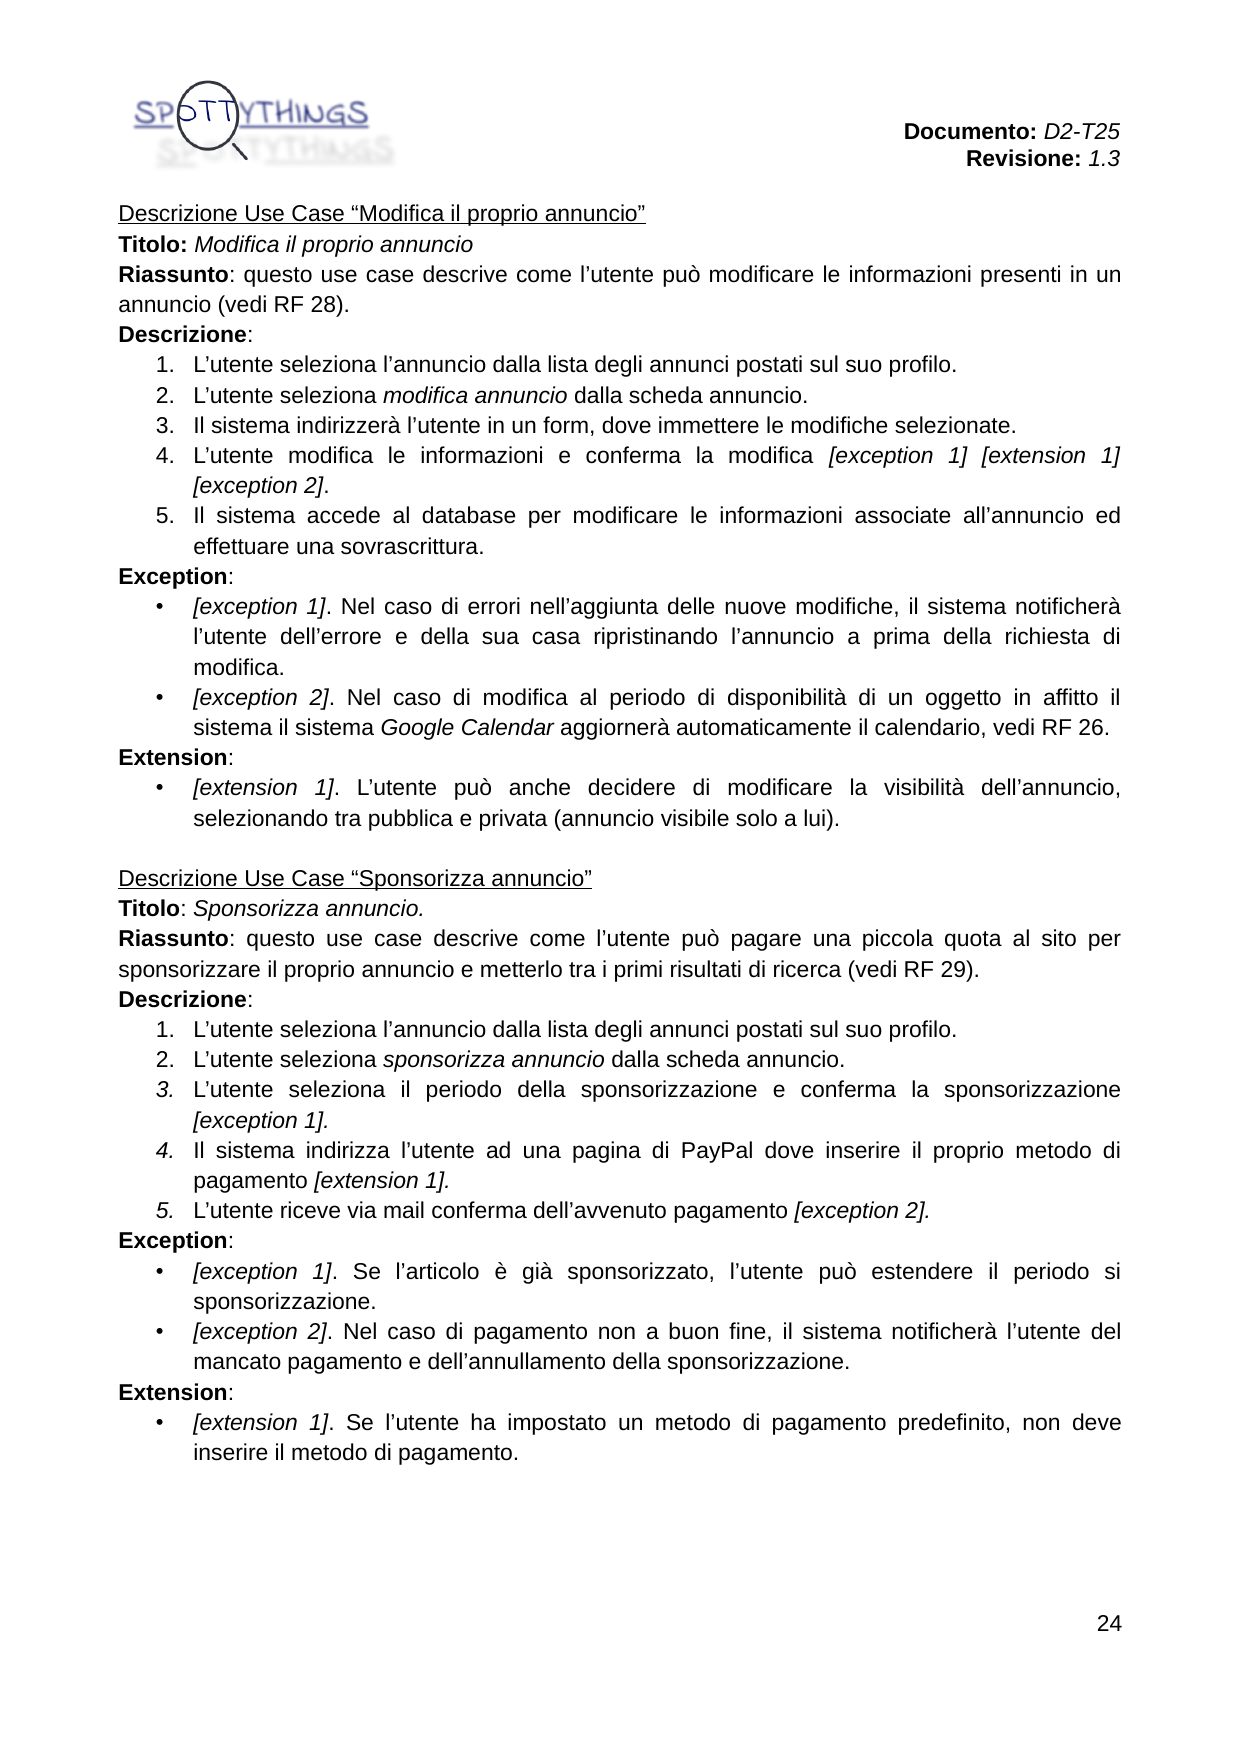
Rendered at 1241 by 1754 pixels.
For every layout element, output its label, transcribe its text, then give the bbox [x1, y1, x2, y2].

text Titolo: Modifica il proprio annuncio [118, 231, 1122, 257]
list L’utente seleziona sponsorizza annuncio dalla scheda annuncio. [156, 1046, 1122, 1072]
text Descrizione Use Case “Modifica il proprio annuncio” [118, 200, 1122, 227]
text Extension: [118, 1378, 1122, 1405]
list L’utente seleziona modifica annuncio dalla scheda annuncio. [156, 382, 1122, 408]
list L’utente seleziona l’annuncio dalla lista degli annunci postati sul suo profilo. [156, 351, 1122, 378]
list [exception 1]. Nel caso di errori nell’aggiunta delle nuove modifiche, il sistema notificherà l’utente dell’errore e della sua casa ripristinando l’annuncio a prima della richiesta di modifica. [156, 593, 1122, 680]
list L’utente seleziona l’annuncio dalla lista degli annunci postati sul suo profilo. [156, 1016, 1122, 1042]
list [exception 1]. Se l’articolo è già sponsorizzato, l’utente può estendere il periodo si sponsorizzazione. [156, 1258, 1122, 1314]
text Riassunto: questo use case descrive come l’utente può modificare le informazioni presenti in un annuncio (vedi RF 28). [118, 261, 1122, 317]
text Exception: [118, 563, 1122, 589]
list L’utente riceve via mail conferma dell’avvenuto pagamento [exception 2]. [156, 1197, 1122, 1223]
list L’utente modifica le informazioni e conferma la modifica [exception 1] [extension 1] [exception 2]. [156, 442, 1122, 498]
text Exception: [118, 1227, 1122, 1254]
text Titolo: Sponsorizza annuncio. [118, 895, 1122, 921]
text Descrizione: [118, 321, 1122, 347]
text Descrizione Use Case “Sponsorizza annuncio” [118, 865, 1122, 891]
list L’utente seleziona il periodo della sponsorizzazione e conferma la sponsorizzazione [exception 1]. [156, 1076, 1122, 1133]
text Extension: [118, 744, 1122, 770]
list Il sistema accede al database per modificare le informazioni associate all’annuncio ed effettuare una sovrascrittura. [156, 502, 1122, 559]
list Il sistema indirizzerà l’utente in un form, dove immettere le modifiche selezionate. [156, 412, 1122, 438]
list Il sistema indirizza l’utente ad una pagina di PayPal dove inserire il proprio metodo di pagamento [extension 1]. [156, 1137, 1122, 1193]
text Descrizione: [118, 986, 1122, 1012]
list [exception 2]. Nel caso di pagamento non a buon fine, il sistema notificherà l’utente del mancato pagamento e dell’annullamento della sponsorizzazione. [156, 1318, 1122, 1374]
list [extension 1]. Se l’utente ha impostato un metodo di pagamento predefinito, non deve inserire il metodo di pagamento. [156, 1409, 1122, 1465]
text Riassunto: questo use case descrive come l’utente può pagare una piccola quota al sito per sponsorizzare il proprio annuncio e metterlo tra i primi risultati di ricerca (vedi RF 29). [118, 925, 1122, 982]
picture [123, 73, 399, 187]
list [exception 2]. Nel caso di modifica al periodo di disponibilità di un oggetto in affitto il sistema il sistema Google Calendar aggiornerà automaticamente il calendario, vedi RF 26. [156, 684, 1122, 740]
list [extension 1]. L’utente può anche decidere di modificare la visibilità dell’annuncio, selezionando tra pubblica e privata (annuncio visibile solo a lui). [156, 774, 1122, 831]
